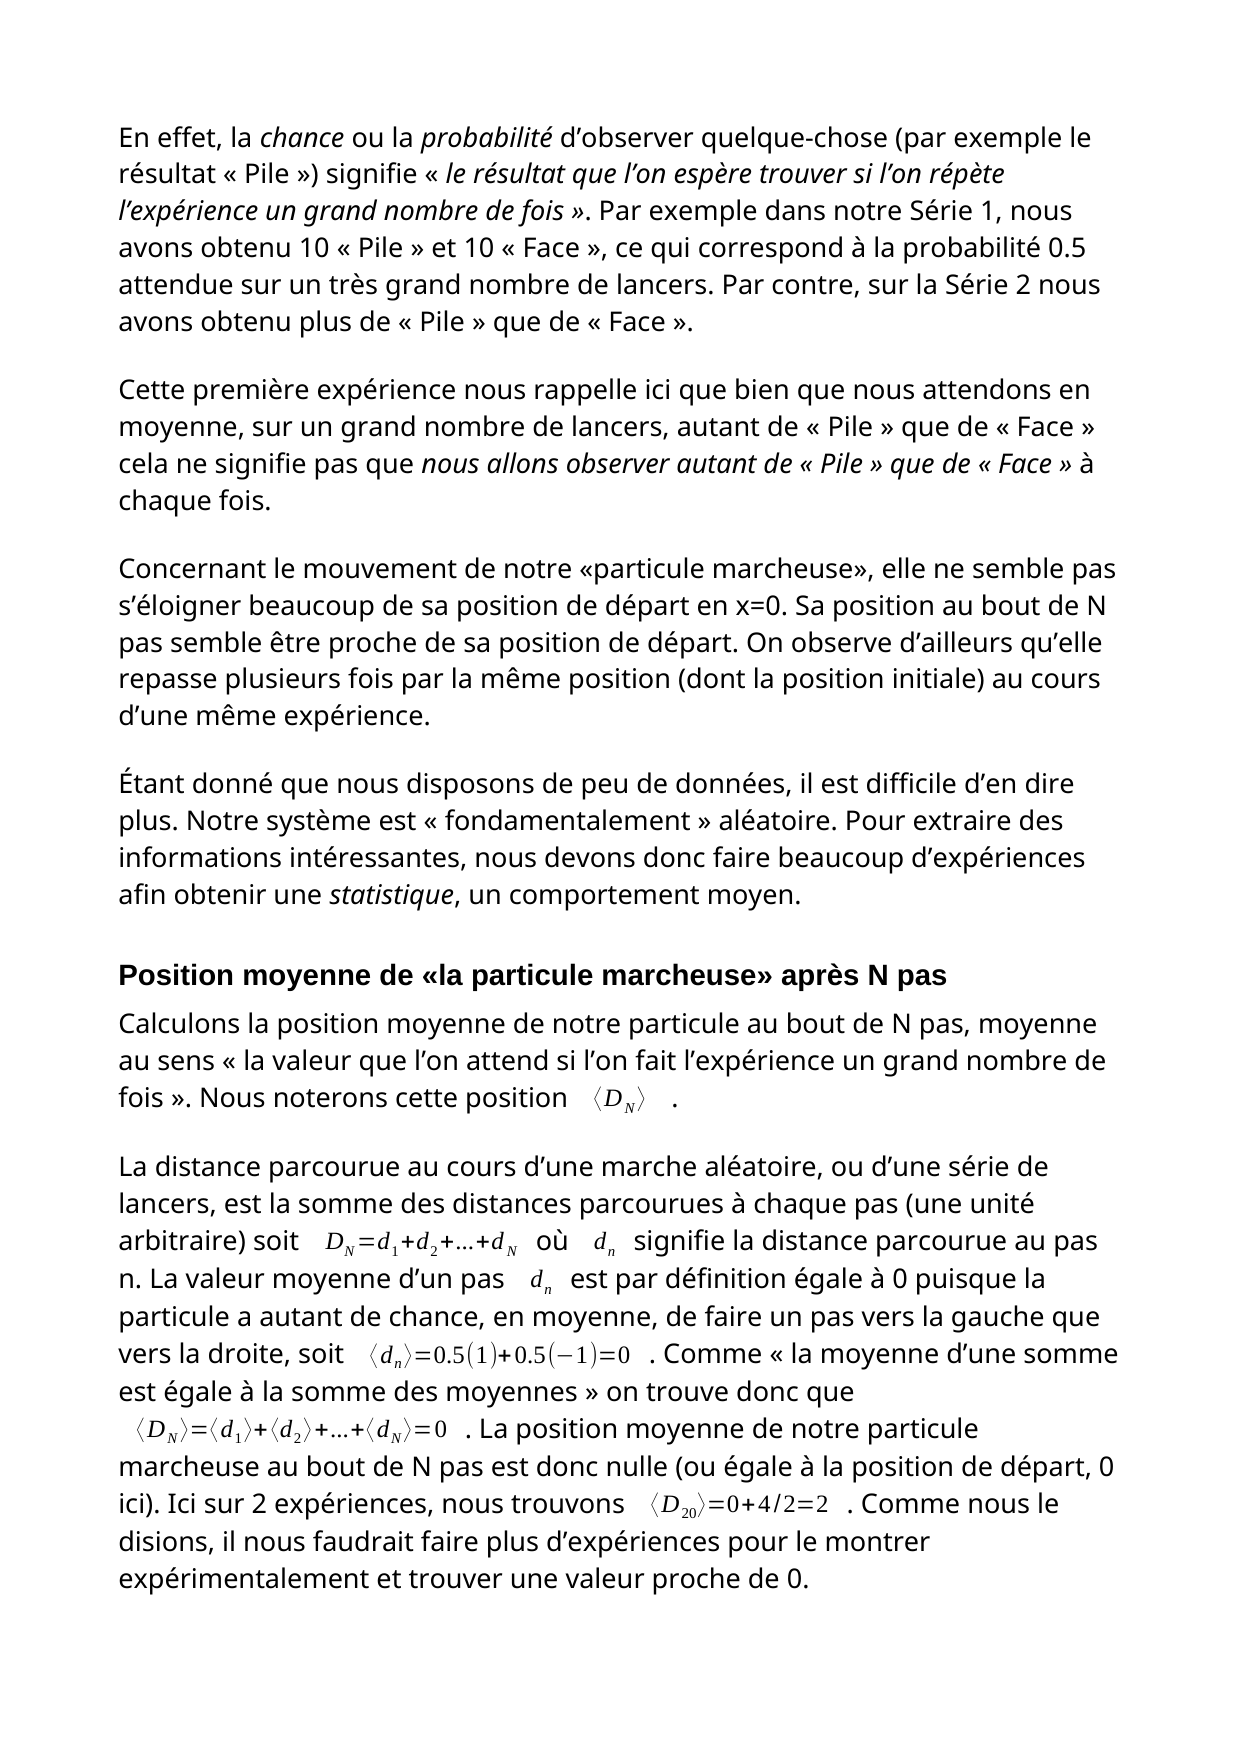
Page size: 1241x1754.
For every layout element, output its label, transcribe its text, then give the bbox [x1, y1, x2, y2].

text Concernant le mouvement de notre «particule marcheuse», elle ne semble pas s’éloigner beaucoup de sa position de départ en x=0. Sa position au bout de N pas semble être proche de sa position de départ. On observe d’ailleurs qu’elle repasse plusieurs fois par la même position (dont la position initiale) au cours d’une même expérience. [118, 549, 1122, 734]
text En effet, la chance ou la probabilité d’observer quelque-chose (par exemple le résultat « Pile ») signifie « le résultat que l’on espère trouver si l’on répète l’expérience un grand nombre de fois ». Par exemple dans notre Série 1, nous avons obtenu 10 « Pile » et 10 « Face », ce qui correspond à la probabilité 0.5 attendue sur un très grand nombre de lancers. Par contre, sur la Série 2 nous avons obtenu plus de « Pile » que de « Face ». [118, 118, 1122, 339]
text Étant donné que nous disposons de peu de données, il est difficile d’en dire plus. Notre système est « fondamentalement » aléatoire. Pour extraire des informations intéressantes, nous devons donc faire beaucoup d’expériences afin obtenir une statistique, un comportement moyen. [118, 765, 1122, 912]
text Cette première expérience nous rappelle ici que bien que nous attendons en moyenne, sur un grand nombre de lancers, autant de « Pile » que de « Face » cela ne signifie pas que nous allons observer autant de « Pile » que de « Face » à chaque fois. [118, 371, 1122, 518]
text La distance parcourue au cours d’une marche aléatoire, ou d’une série de lancers, est la somme des distances parcourues à chaque pas (une unité arbitraire) soit où signifie la distance parcourue au pas n. La valeur moyenne d’un pas est par définition égale à 0 puisque la particule a autant de chance, en moyenne, de faire un pas vers la gauche que vers la droite, soit . Comme « la moyenne d’une somme est égale à la somme des moyennes » on trouve donc que . La position moyenne de notre particule marcheuse au bout de N pas est donc nulle (ou égale à la position de départ, 0 ici). Ici sur 2 expériences, nous trouvons . Comme nous le disions, il nous faudrait faire plus d’expériences pour le montrer expérimentalement et trouver une valeur proche de 0. [118, 1148, 1122, 1596]
text Calculons la position moyenne de notre particule au bout de N pas, moyenne au sens « la valeur que l’on attend si l’on fait l’expérience un grand nombre de fois ». Nous noterons cette position . [118, 1004, 1122, 1116]
subtitle Position moyenne de «la particule marcheuse» après N pas [118, 958, 1122, 992]
